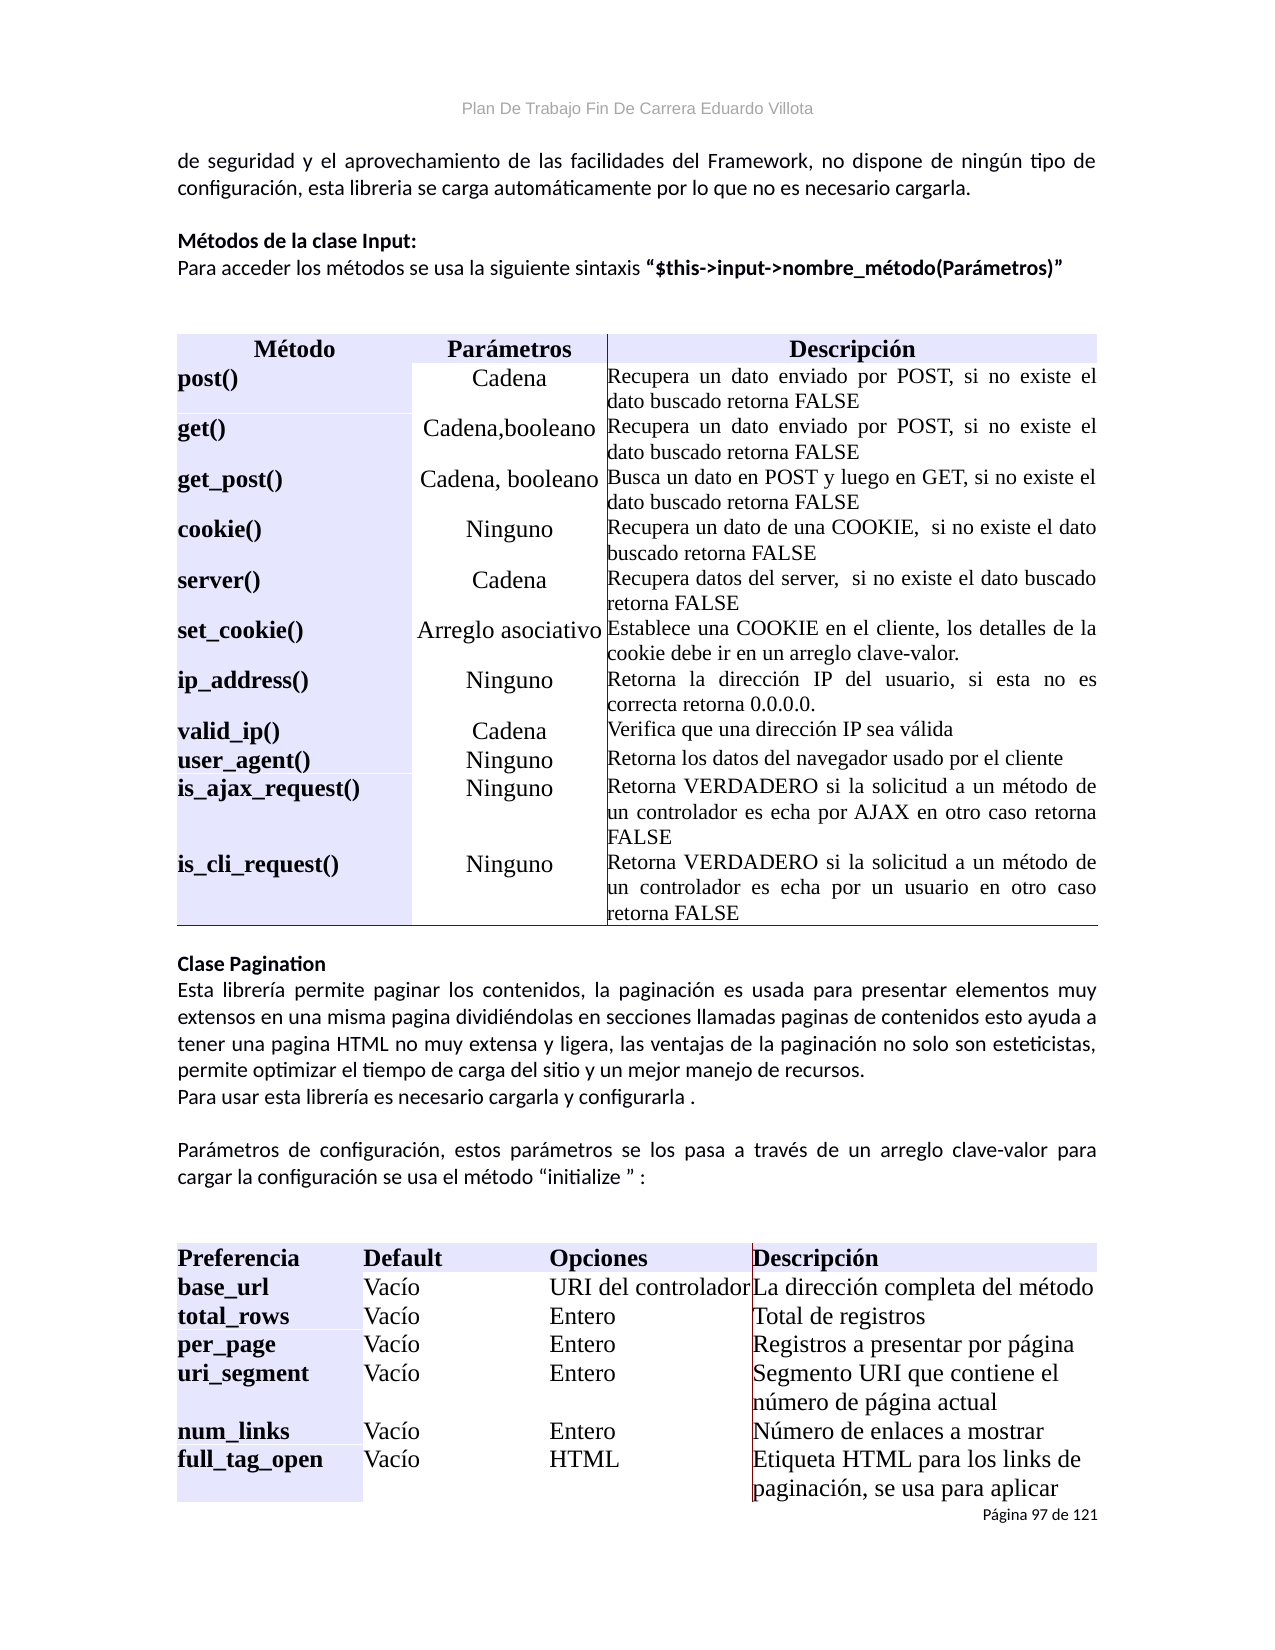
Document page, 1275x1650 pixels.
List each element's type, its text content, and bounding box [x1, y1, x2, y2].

table_cell Total de registros [753, 1301, 1097, 1329]
table_cell total_rows [177, 1301, 363, 1329]
text Para acceder los métodos se usa la siguiente sintaxis “$this->input->nombre_método(Parámetros)” [177, 254, 1098, 281]
table_cell Vacío [363, 1330, 549, 1358]
text Clase Pagination [177, 950, 1098, 977]
table_cell Ninguno [412, 774, 607, 849]
table_cell uri_segment [177, 1358, 363, 1416]
table_cell Vacío [363, 1416, 549, 1444]
table_cell get() [177, 414, 412, 464]
table_cell user_agent() [177, 745, 412, 773]
table_header Default [363, 1243, 549, 1272]
table_cell Retorna VERDADERO si la solicitud a un método de un controlador es echa por un usuario en otro caso retorna FALSE [608, 849, 1097, 925]
table_cell Entero [549, 1330, 752, 1358]
table_cell Retorna los datos del navegador usado por el cliente [608, 745, 1097, 773]
table_cell Etiqueta HTML para los links de paginación, se usa para aplicar [753, 1445, 1097, 1502]
table_cell Retorna VERDADERO si la solicitud a un método de un controlador es echa por AJAX en otro caso retorna FALSE [608, 774, 1097, 849]
text Métodos de la clase Input: [177, 228, 1098, 254]
table_cell Vacío [363, 1358, 549, 1416]
table_cell La dirección completa del método [753, 1272, 1097, 1301]
table_cell post() [177, 363, 412, 413]
text de seguridad y el aprovechamiento de las facilidades del Framework, no dispone de ningún tipo de configuración, esta libreria se carga automáticamente por lo que no es necesario cargarla. [177, 148, 1098, 201]
table_header Parámetros [412, 334, 607, 363]
table_cell ip_address() [177, 666, 412, 716]
table_cell Ninguno [412, 514, 607, 565]
table_cell Arreglo asociativo [412, 615, 607, 666]
table_cell Vacío [363, 1445, 549, 1502]
table_cell is_ajax_request() [177, 774, 412, 849]
table_cell Cadena [412, 716, 607, 745]
table_cell get_post() [177, 464, 412, 514]
table_header Descripción [753, 1243, 1097, 1272]
table_cell Recupera un dato enviado por POST, si no existe el dato buscado retorna FALSE [608, 414, 1097, 464]
table_cell Retorna la dirección IP del usuario, si esta no es correcta retorna 0.0.0.0. [608, 666, 1097, 716]
table_cell Ninguno [412, 745, 607, 773]
table_cell Entero [549, 1301, 752, 1329]
table_cell URI del controlador [549, 1272, 752, 1301]
table_cell Registros a presentar por página [753, 1330, 1097, 1358]
table_cell valid_ip() [177, 716, 412, 745]
table_cell Recupera datos del server, si no existe el dato buscado retorna FALSE [608, 565, 1097, 615]
table_cell is_cli_request() [177, 849, 412, 925]
text Para usar esta librería es necesario cargarla y configurarla . [177, 1083, 1098, 1110]
table_cell base_url [177, 1272, 363, 1301]
table_cell Recupera un dato de una COOKIE, si no existe el dato buscado retorna FALSE [608, 514, 1097, 565]
table_cell Ninguno [412, 849, 607, 925]
table_header Descripción [608, 334, 1097, 363]
text Esta librería permite paginar los contenidos, la paginación es usada para presentar elementos muy extensos en una misma pagina dividiéndolas en secciones llamadas paginas de contenidos esto ayuda a tener una pagina HTML no muy extensa y ligera, las ventajas de la paginación no solo son esteticistas, permite optimizar el tiempo de carga del sitio y un mejor manejo de recursos. [177, 977, 1098, 1083]
table_cell per_page [177, 1330, 363, 1358]
table_cell Busca un dato en POST y luego en GET, si no existe el dato buscado retorna FALSE [608, 464, 1097, 514]
table_cell Vacío [363, 1301, 549, 1329]
table_cell set_cookie() [177, 615, 412, 666]
table_cell Establece una COOKIE en el cliente, los detalles de la cookie debe ir en un arreglo clave-valor. [608, 615, 1097, 666]
table_header Preferencia [177, 1243, 363, 1272]
table_cell Verifica que una dirección IP sea válida [608, 716, 1097, 745]
table_cell Ninguno [412, 666, 607, 716]
table_cell server() [177, 565, 412, 615]
table_header Opciones [549, 1243, 752, 1272]
table_cell num_links [177, 1416, 363, 1444]
table_cell cookie() [177, 514, 412, 565]
table_cell full_tag_open [177, 1445, 363, 1502]
table_cell Número de enlaces a mostrar [753, 1416, 1097, 1444]
table_cell Entero [549, 1358, 752, 1416]
text Parámetros de configuración, estos parámetros se los pasa a través de un arreglo clave-valor para cargar la configuración se usa el método “initialize ” : [177, 1137, 1098, 1190]
table_cell Entero [549, 1416, 752, 1444]
table_cell Cadena,booleano [412, 414, 607, 464]
table_cell Segmento URI que contiene el número de página actual [753, 1358, 1097, 1416]
table_cell Cadena, booleano [412, 464, 607, 514]
table_cell Recupera un dato enviado por POST, si no existe el dato buscado retorna FALSE [608, 363, 1097, 413]
table_header Método [177, 334, 412, 363]
table_cell HTML [549, 1445, 752, 1502]
table_cell Cadena [412, 565, 607, 615]
table_cell Vacío [363, 1272, 549, 1301]
table_cell Cadena [412, 363, 607, 413]
